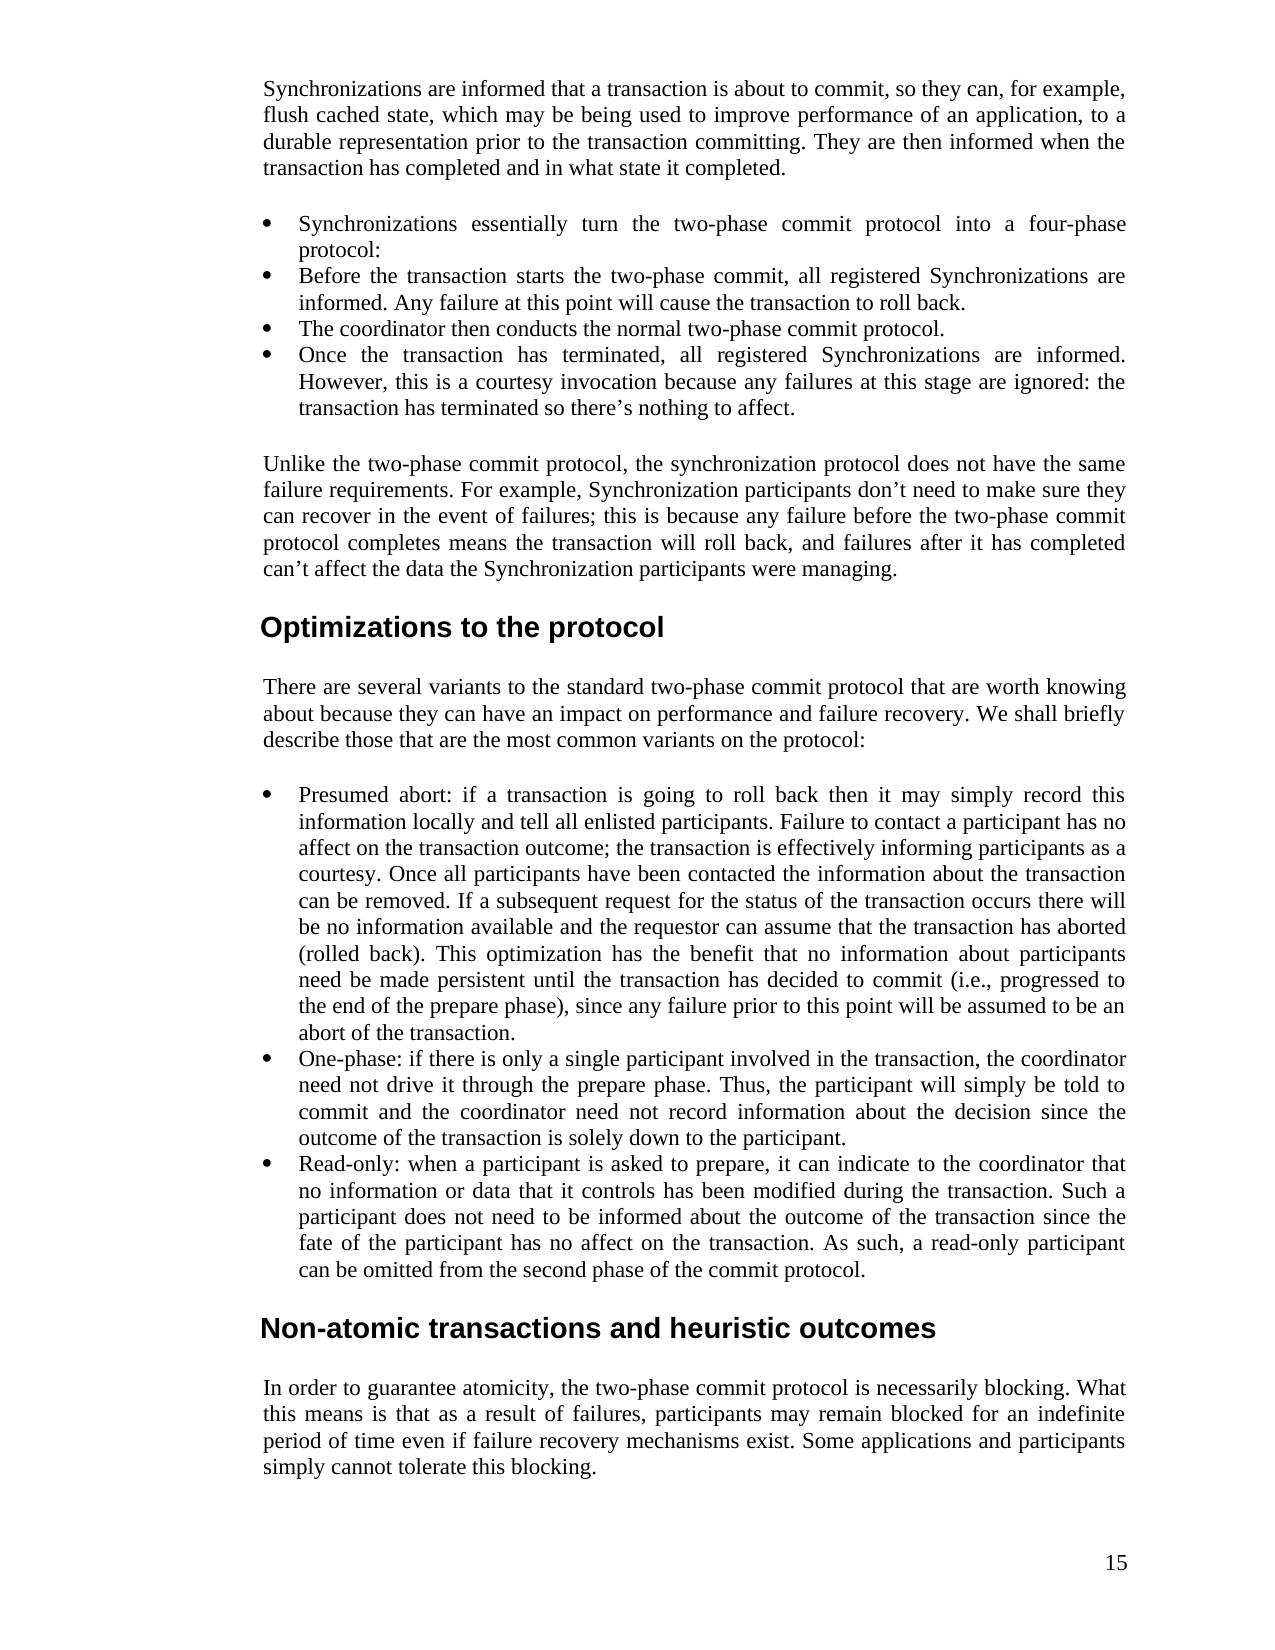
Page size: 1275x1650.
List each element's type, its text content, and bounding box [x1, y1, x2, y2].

list The coordinator then conducts the normal two-phase commit protocol. [263, 315, 1127, 341]
text Unlike the two-phase commit protocol, the synchronization protocol does not have the same failure requirements. For example, Synchronization participants don’t need to make sure they can recover in the event of failures; this is because any failure before the two-phase commit protocol completes means the transaction will roll back, and failures after it has completed can’t affect the data the Synchronization participants were managing. [263, 449, 1127, 581]
list Once the transaction has terminated, all registered Synchronizations are informed. However, this is a courtesy invocation because any failures at this stage are ignored: the transaction has terminated so there’s nothing to affect. [263, 341, 1127, 420]
list Synchronizations essentially turn the two-phase commit protocol into a four-phase protocol: [263, 209, 1127, 262]
text There are several variants to the standard two-phase commit protocol that are worth knowing about because they can have an impact on performance and failure recovery. We shall briefly describe those that are the most common variants on the protocol: [263, 673, 1127, 752]
text Synchronizations are informed that a transaction is about to commit, so they can, for example, flush cached state, which may be being used to improve performance of an application, to a durable representation prior to the transaction committing. They are then informed when the transaction has completed and in what state it completed. [263, 75, 1127, 180]
text In order to guarantee atomicity, the two-phase commit protocol is necessarily blocking. What this means is that as a result of failures, participants may remain blocked for an indefinite period of time even if failure recovery mechanisms exist. Some applications and participants simply cannot tolerate this blocking. [263, 1374, 1127, 1479]
subtitle Non-atomic transactions and heuristic outcomes [148, 1311, 1127, 1345]
list Presumed abort: if a transaction is going to roll back then it may simply record this information locally and tell all enlisted participants. Failure to contact a participant has no affect on the transaction outcome; the transaction is effectively informing participants as a courtesy. Once all participants have been contacted the information about the transaction can be removed. If a subsequent request for the status of the transaction occurs there will be no information available and the requestor can assume that the transaction has aborted (rolled back). This optimization has the benefit that no information about participants need be made persistent until the transaction has decided to commit (i.e., progressed to the end of the prepare phase), since any failure prior to this point will be assumed to be an abort of the transaction. [263, 781, 1127, 1045]
subtitle Optimizations to the protocol [148, 611, 1127, 644]
list Before the transaction starts the two-phase commit, all registered Synchronizations are informed. Any failure at this point will cause the transaction to roll back. [263, 262, 1127, 315]
list One-phase: if there is only a single participant involved in the transaction, the coordinator need not drive it through the prepare phase. Thus, the participant will simply be told to commit and the coordinator need not record information about the decision since the outcome of the transaction is solely down to the participant. [263, 1045, 1127, 1150]
list Read-only: when a participant is asked to prepare, it can indicate to the coordinator that no information or data that it controls has been modified during the transaction. Such a participant does not need to be informed about the outcome of the transaction since the fate of the participant has no affect on the transaction. As such, a read-only participant can be omitted from the second phase of the commit protocol. [263, 1150, 1127, 1282]
